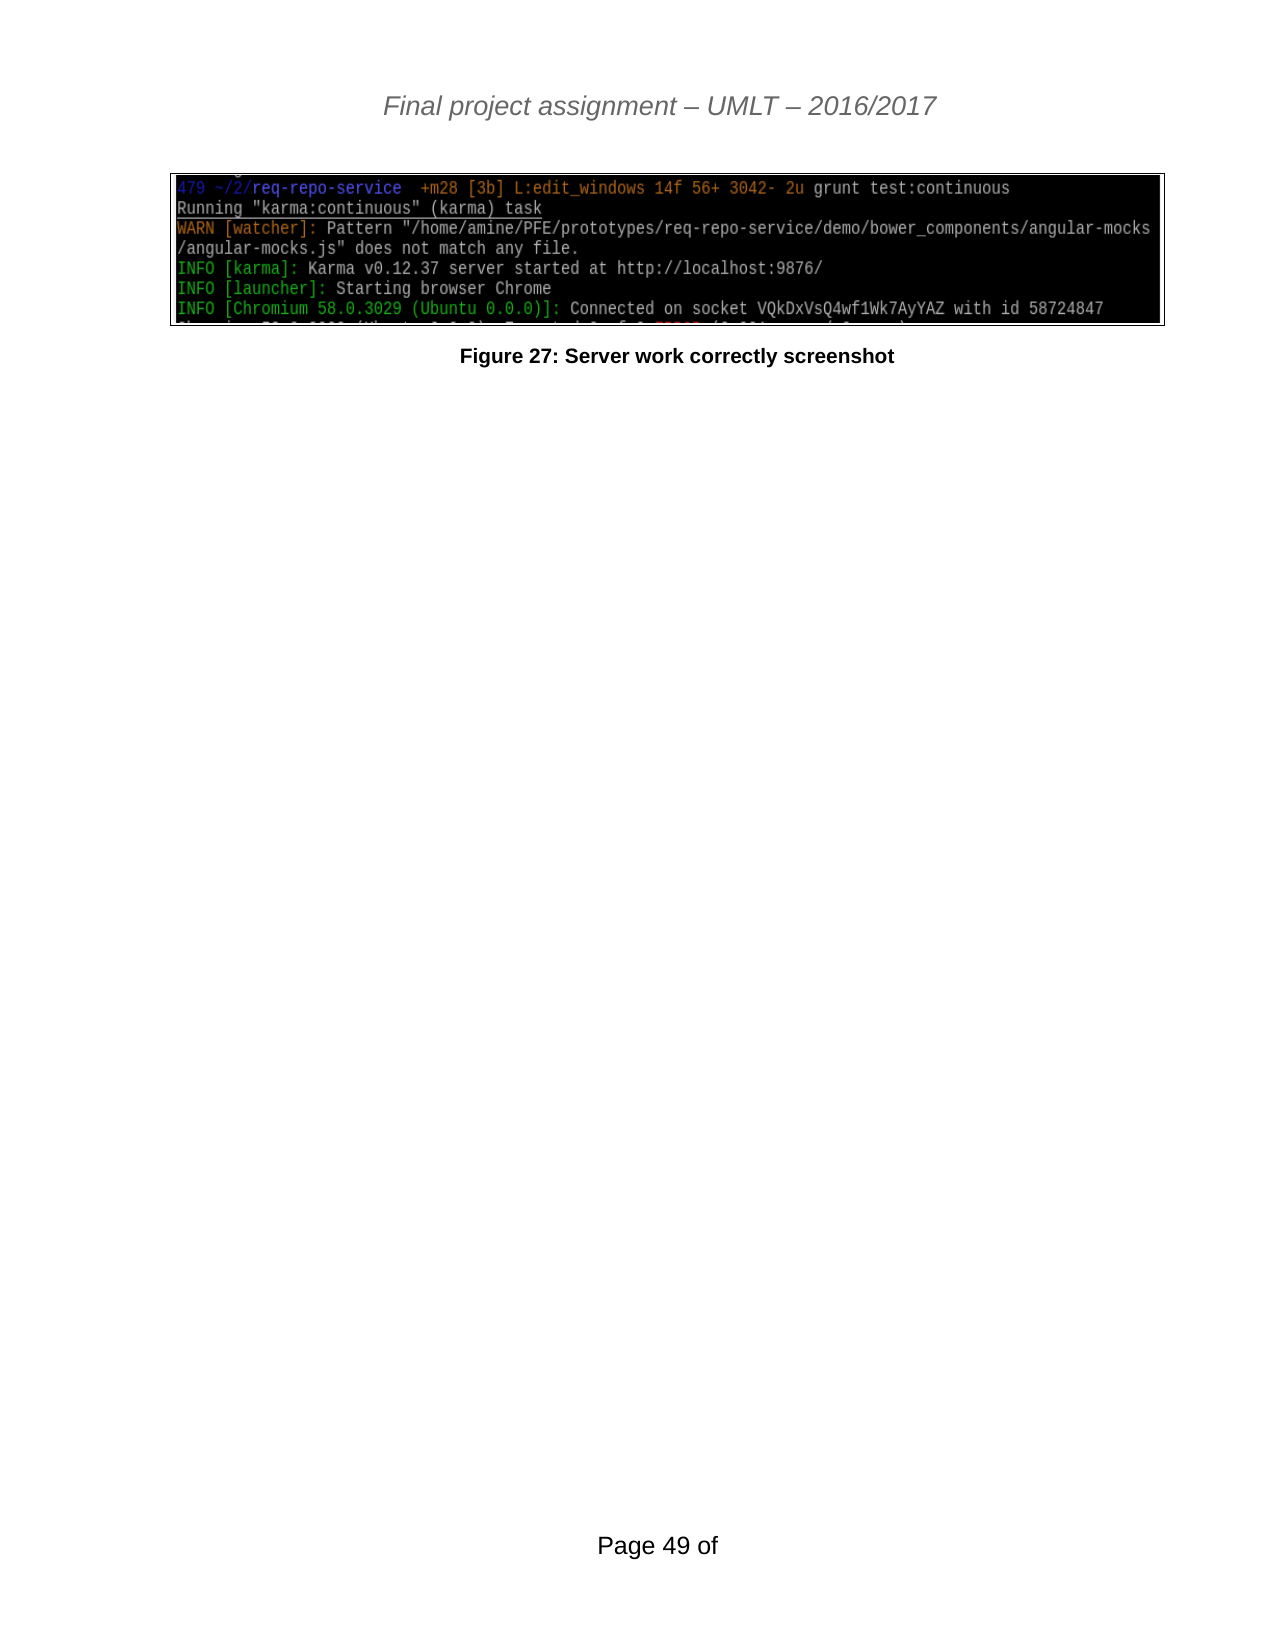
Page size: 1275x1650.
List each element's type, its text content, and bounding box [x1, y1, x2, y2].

picture [173, 175, 1162, 323]
text Figure 27: Server work correctly screenshot [164, 151, 1158, 369]
